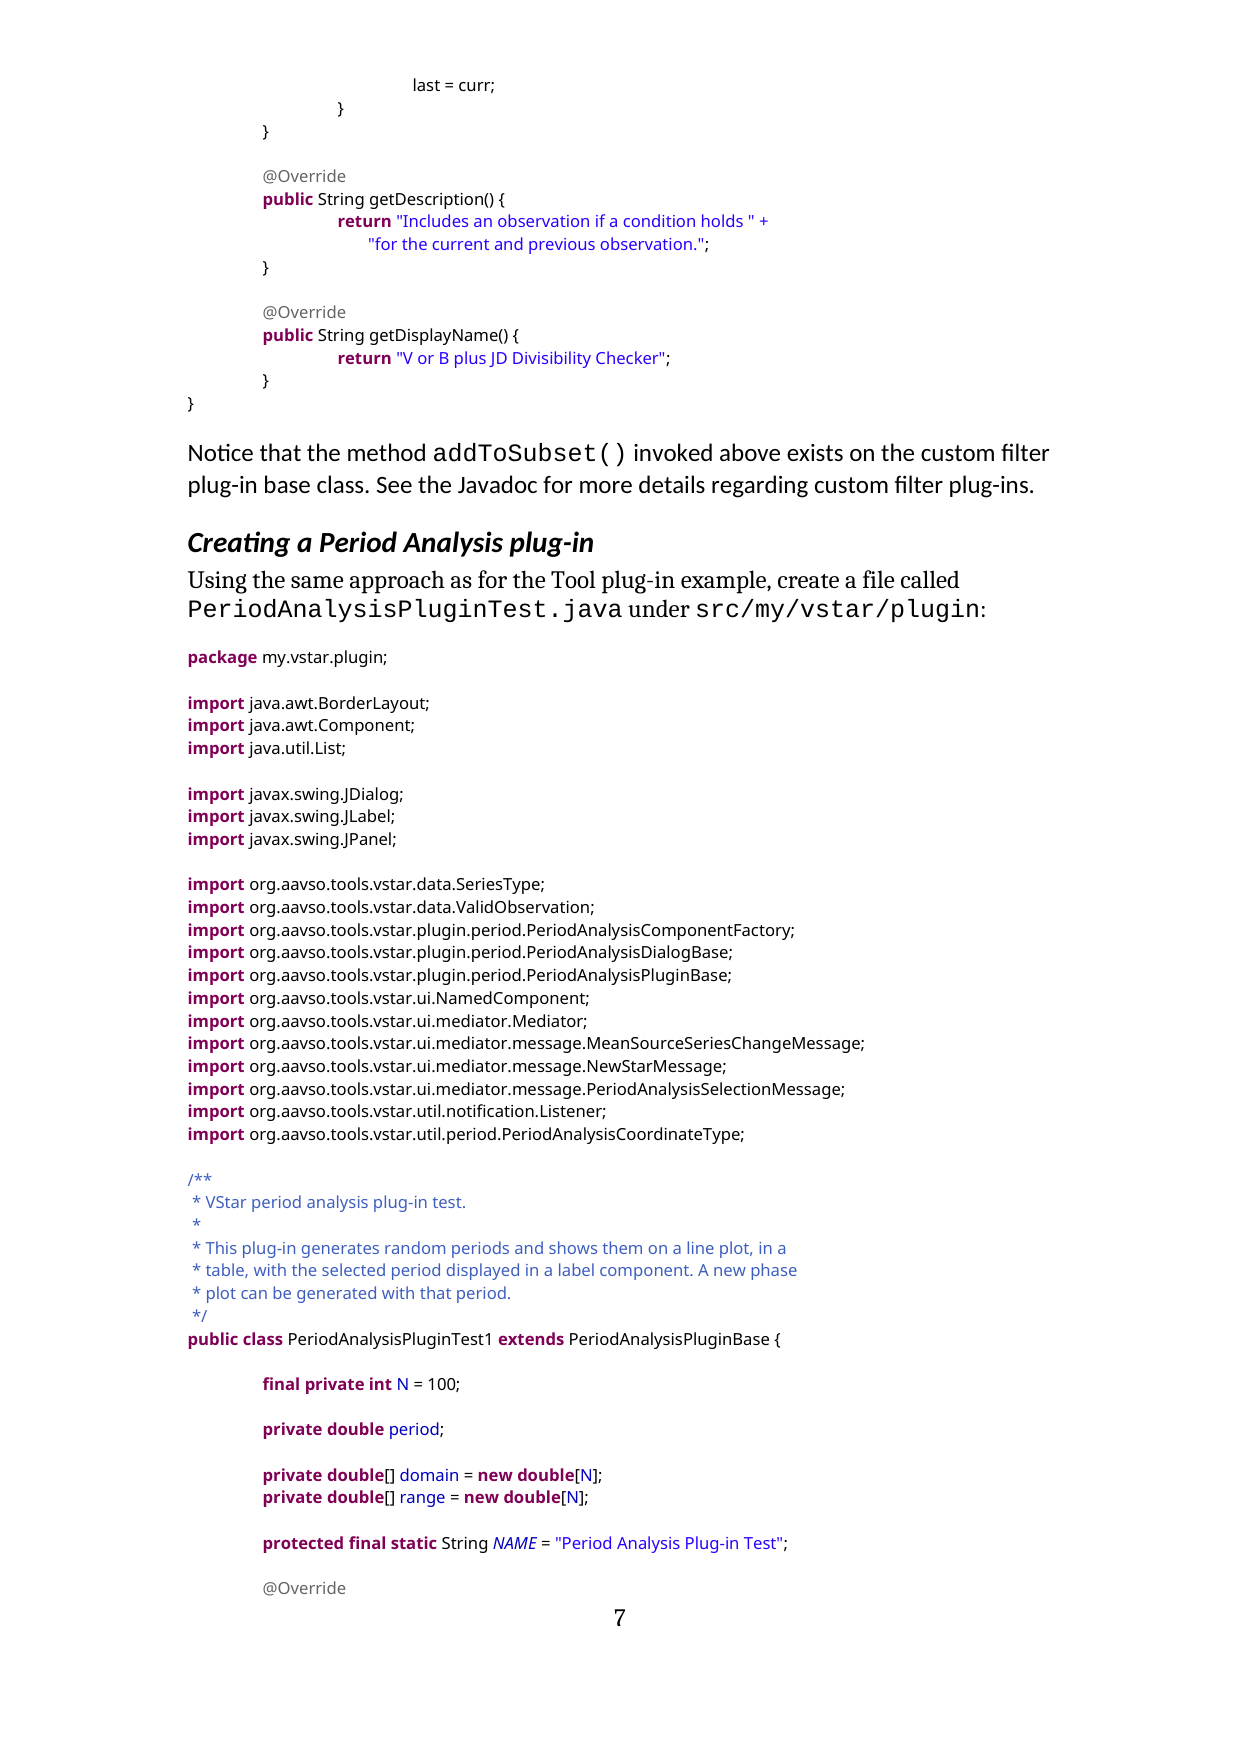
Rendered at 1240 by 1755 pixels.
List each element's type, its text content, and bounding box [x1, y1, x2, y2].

text } [187, 96, 1052, 119]
text last = curr; [187, 74, 1052, 96]
text } [187, 392, 1052, 414]
text * table, with the selected period displayed in a label component. A new phase [187, 1259, 1052, 1282]
text import org.aavso.tools.vstar.plugin.period.PeriodAnalysisPluginBase; [187, 964, 1052, 986]
text import org.aavso.tools.vstar.plugin.period.PeriodAnalysisDialogBase; [187, 941, 1052, 964]
text */ [187, 1304, 1052, 1327]
text } [187, 255, 1052, 278]
text return "Includes an observation if a condition holds " + [337, 210, 1052, 233]
text public class PeriodAnalysisPluginTest1 extends PeriodAnalysisPluginBase { [187, 1327, 1052, 1350]
text * VStar period analysis plug-in test. [187, 1191, 1052, 1213]
text } [187, 369, 1052, 392]
text @Override [187, 1577, 1052, 1599]
text } [187, 119, 1052, 142]
text Using the same approach as for the Tool plug-in example, create a file called PeriodAnalysisPluginTest.java under src/my/vstar/plugin: [187, 566, 1052, 625]
text import java.util.List; [187, 737, 1052, 759]
text private double[] domain = new double[N]; [187, 1463, 1052, 1486]
text import java.awt.Component; [187, 714, 1052, 737]
text import org.aavso.tools.vstar.plugin.period.PeriodAnalysisComponentFactory; [187, 918, 1052, 941]
text import org.aavso.tools.vstar.ui.mediator.message.MeanSourceSeriesChangeMessage; [187, 1032, 1052, 1054]
text import org.aavso.tools.vstar.data.SeriesType; [187, 873, 1052, 896]
text * [187, 1213, 1052, 1236]
text Notice that the method addToSubset() invoked above exists on the custom filter plug-in base class. See the Javadoc for more details regarding custom filter plug-ins. [187, 437, 1052, 499]
text import org.aavso.tools.vstar.util.period.PeriodAnalysisCoordinateType; [187, 1123, 1052, 1145]
text import javax.swing.JPanel; [187, 827, 1052, 850]
text /** [187, 1168, 1052, 1191]
text import javax.swing.JDialog; [187, 782, 1052, 805]
text @Override [187, 301, 1052, 323]
text import org.aavso.tools.vstar.data.ValidObservation; [187, 896, 1052, 918]
text public String getDisplayName() { [187, 323, 1052, 346]
text import org.aavso.tools.vstar.util.notification.Listener; [187, 1100, 1052, 1123]
text import org.aavso.tools.vstar.ui.mediator.message.PeriodAnalysisSelectionMessage; [187, 1077, 1052, 1100]
text private double[] range = new double[N]; [187, 1486, 1052, 1509]
text import org.aavso.tools.vstar.ui.NamedComponent; [187, 986, 1052, 1009]
text * plot can be generated with that period. [187, 1282, 1052, 1304]
text import javax.swing.JLabel; [187, 805, 1052, 827]
text final private int N = 100; [187, 1372, 1052, 1395]
text "for the current and previous observation."; [337, 233, 1052, 255]
text import org.aavso.tools.vstar.ui.mediator.message.NewStarMessage; [187, 1054, 1052, 1077]
subtitle Creating a Period Analysis plug-in [187, 524, 1052, 560]
text @Override [187, 164, 1052, 187]
text package my.vstar.plugin; [187, 646, 1052, 668]
text protected final static String NAME = "Period Analysis Plug-in Test"; [187, 1531, 1052, 1554]
text public String getDescription() { [187, 187, 1052, 210]
text return "V or B plus JD Divisibility Checker"; [187, 346, 1052, 369]
text private double period; [187, 1418, 1052, 1441]
text * This plug-in generates random periods and shows them on a line plot, in a [187, 1236, 1052, 1259]
text import org.aavso.tools.vstar.ui.mediator.Mediator; [187, 1009, 1052, 1032]
text import java.awt.BorderLayout; [187, 691, 1052, 714]
